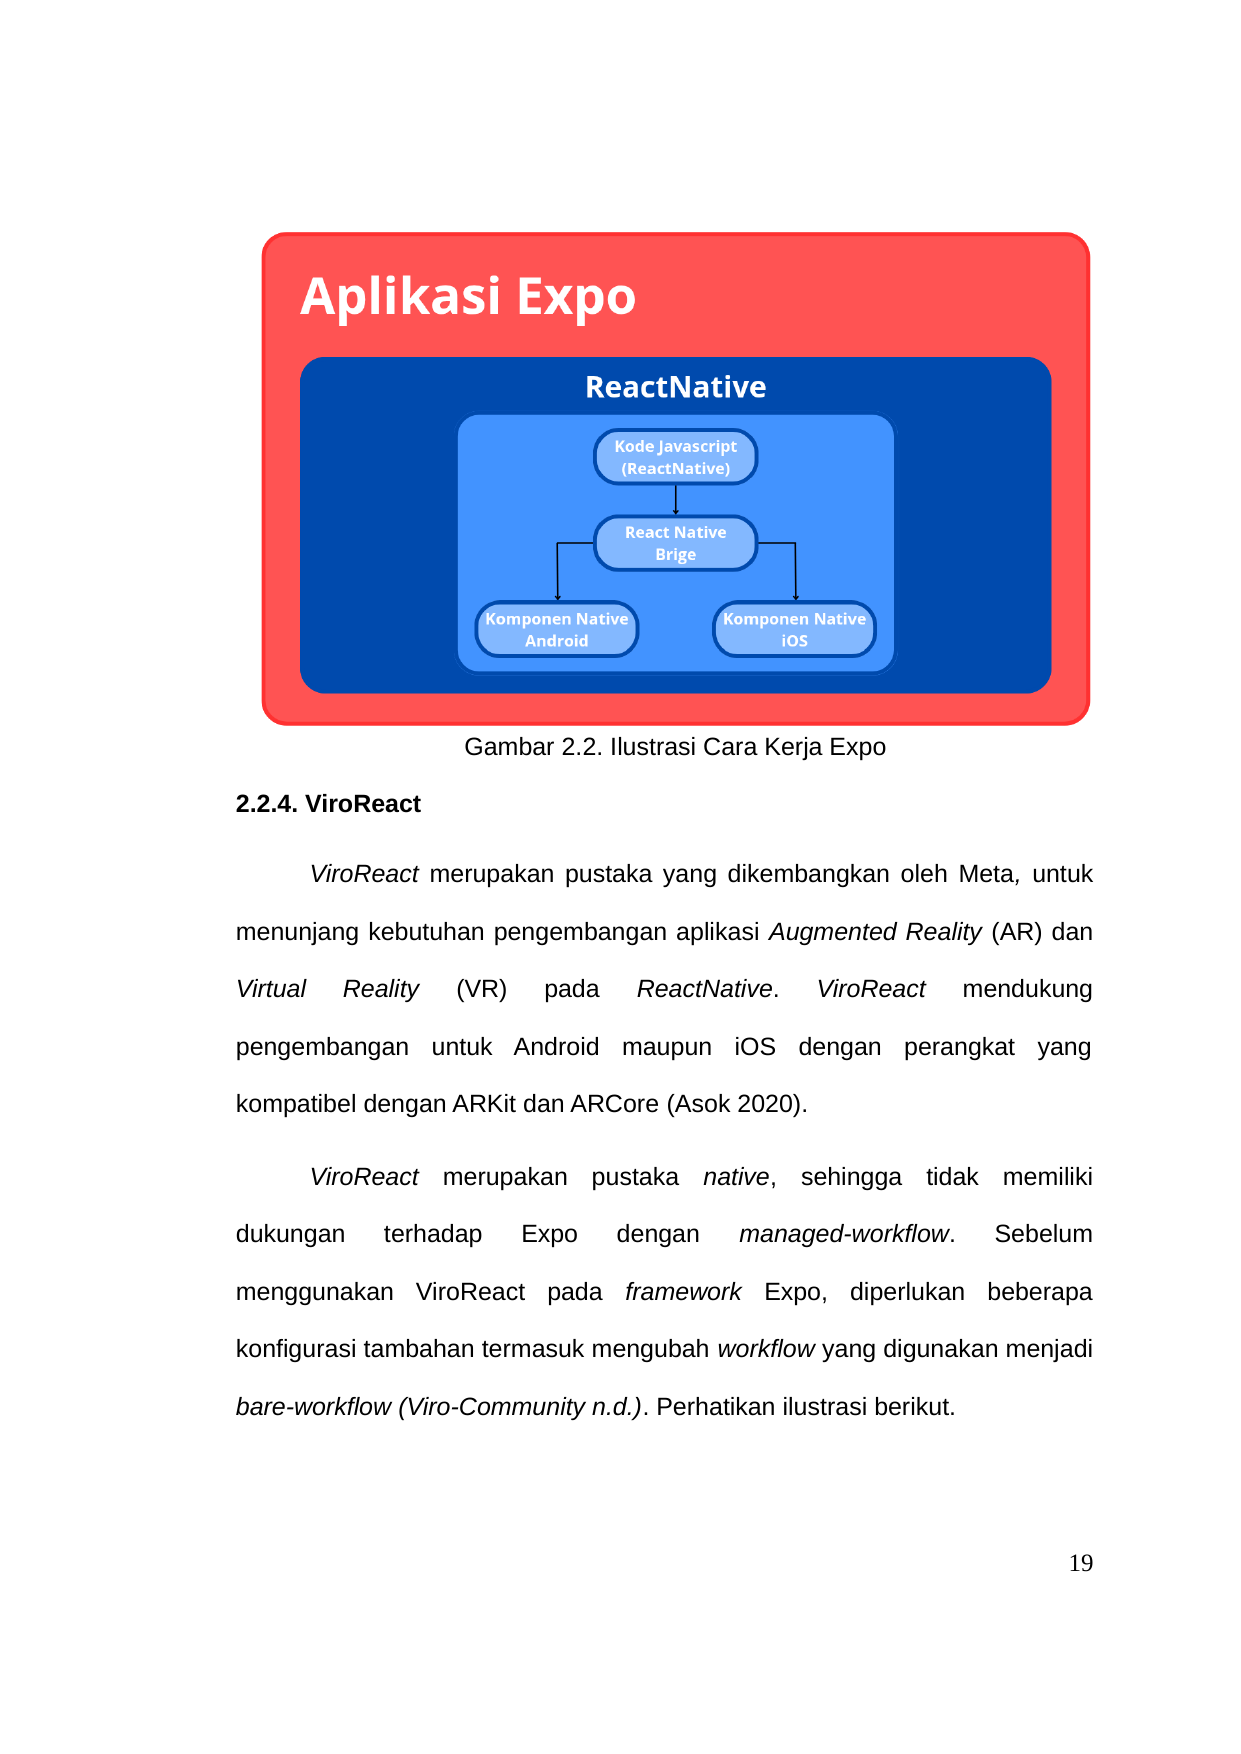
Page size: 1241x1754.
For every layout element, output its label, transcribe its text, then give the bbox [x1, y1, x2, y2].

text ViroReact merupakan pustaka yang dikembangkan oleh Meta, untuk menunjang kebutuhan pengembangan aplikasi Augmented Reality (AR) dan Virtual Reality (VR) pada ReactNative. ViroReact mendukung pengembangan untuk Android maupun iOS dengan perangkat yang kompatibel dengan ARKit dan ARCore (Asok 2020). [236, 859, 1093, 1118]
text Gambar 2.2. Ilustrasi Cara Kerja Expo [246, 732, 1104, 761]
subtitle [246, 209, 1104, 221]
text ViroReact merupakan pustaka native, sehingga tidak memiliki dukungan terhadap Expo dengan managed-workflow. Sebelum menggunakan ViroReact pada framework Expo, diperlukan beberapa konfigurasi tambahan termasuk mengubah workflow yang digunakan menjadi bare-workflow (Viro-Community n.d.). Perhatikan ilustrasi berikut. [236, 1162, 1093, 1420]
picture [246, 221, 1105, 732]
subtitle 2.2.4. ViroReact [236, 732, 1093, 818]
